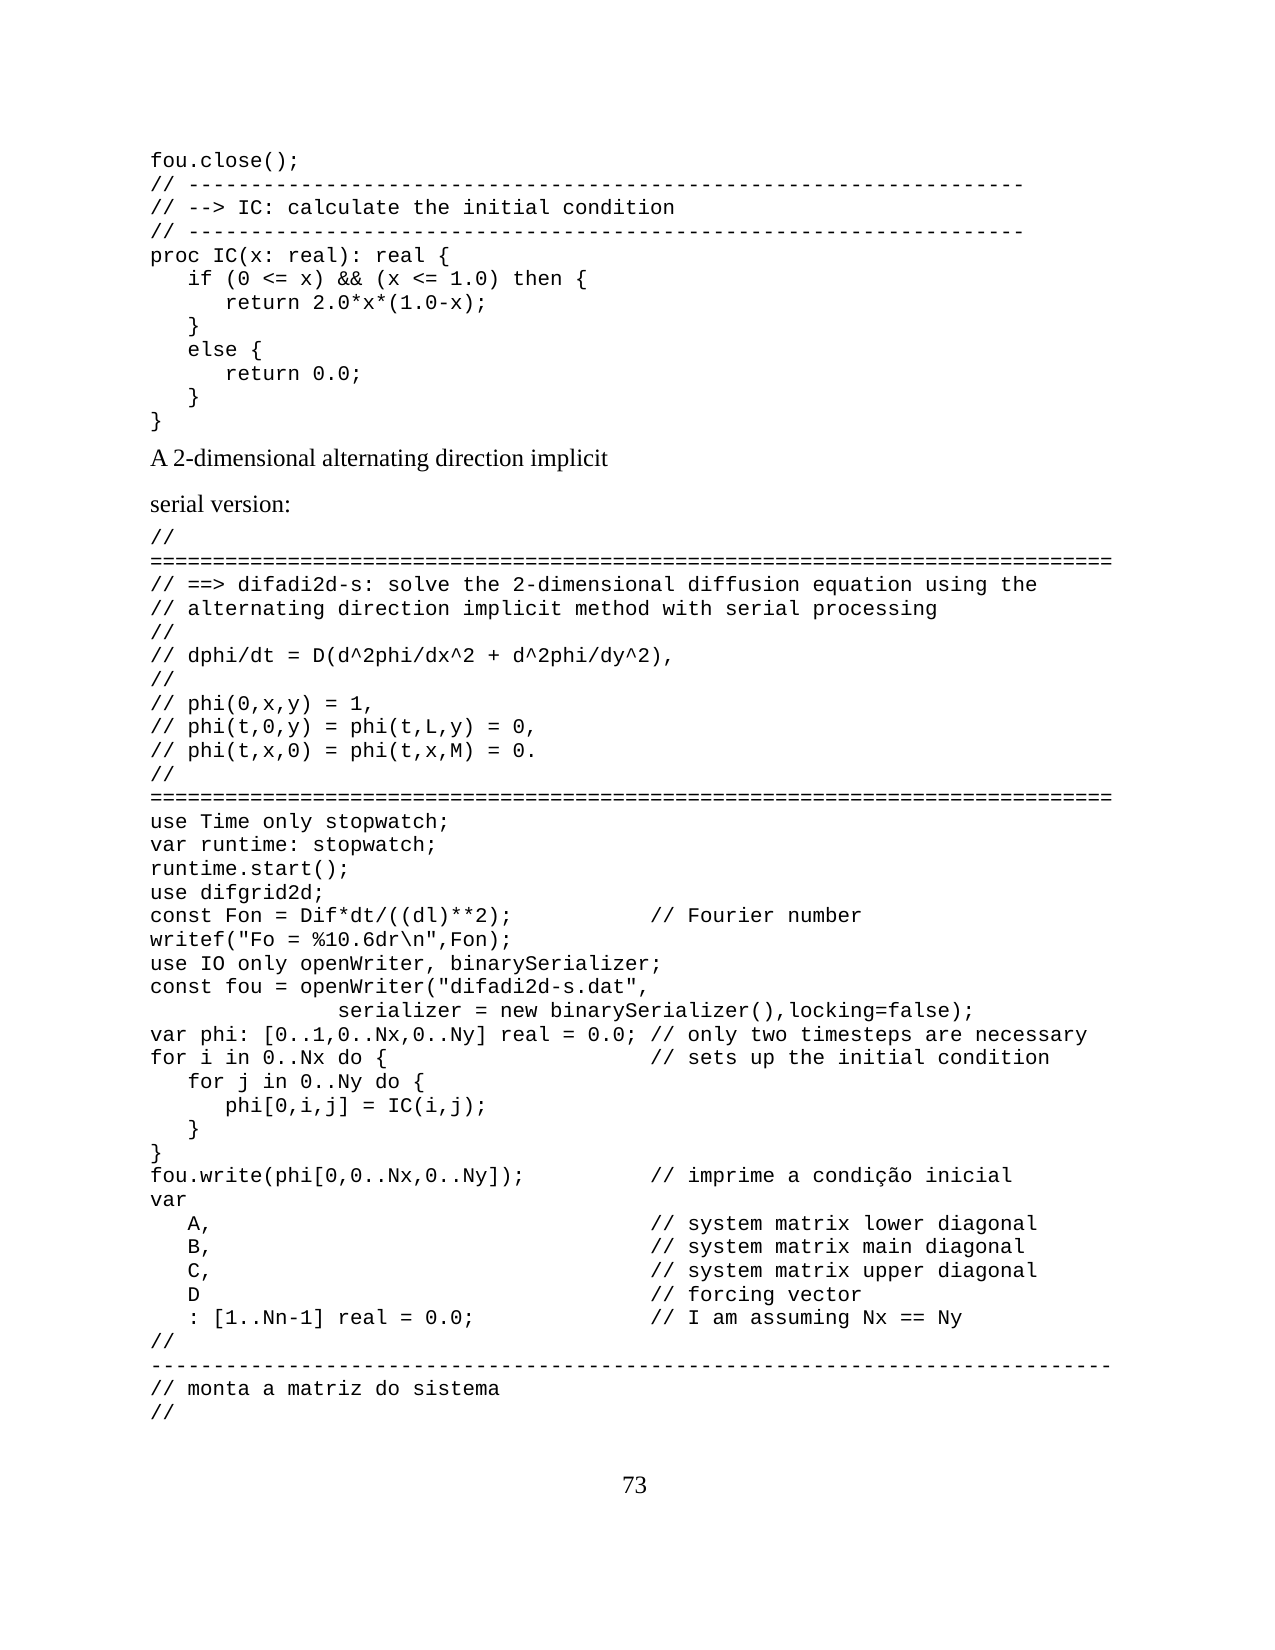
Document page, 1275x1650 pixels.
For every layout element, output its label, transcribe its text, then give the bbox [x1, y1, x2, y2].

text var runtime: stopwatch; [150, 834, 1125, 858]
text // alternating direction implicit method with serial processing [150, 598, 1125, 622]
text // [150, 622, 1125, 645]
text C, // system matrix upper diagonal [150, 1260, 1125, 1284]
text B, // system matrix main diagonal [150, 1236, 1125, 1260]
text } [150, 316, 1125, 339]
text use IO only openWriter, binarySerializer; [150, 953, 1125, 976]
text return 0.0; [150, 363, 1125, 386]
text : [1..Nn-1] real = 0.0; // I am assuming Nx == Ny [150, 1307, 1125, 1331]
text serial version: [150, 489, 1125, 518]
text serializer = new binarySerializer(),locking=false); [150, 1000, 1125, 1024]
text // ------------------------------------------------------------------- [150, 221, 1125, 244]
text } [150, 386, 1125, 410]
text use Time only stopwatch; [150, 811, 1125, 834]
text D // forcing vector [150, 1284, 1125, 1307]
text A, // system matrix lower diagonal [150, 1213, 1125, 1236]
text proc IC(x: real): real { [150, 244, 1125, 268]
text // ==> difadi2d-s: solve the 2-dimensional diffusion equation using the [150, 574, 1125, 598]
text } [150, 1142, 1125, 1166]
text // phi(t,x,0) = phi(t,x,M) = 0. [150, 740, 1125, 763]
text // ----------------------------------------------------------------------------- [150, 1331, 1125, 1378]
text return 2.0*x*(1.0-x); [150, 292, 1125, 316]
text // [150, 669, 1125, 693]
text // monta a matriz do sistema [150, 1378, 1125, 1402]
text // ----------------------------------------------------------------------------- [150, 1402, 1125, 1426]
text // --> IC: calculate the initial condition [150, 197, 1125, 221]
text // ============================================================================= [150, 527, 1125, 574]
text writef("Fo = %10.6dr\n",Fon); [150, 929, 1125, 953]
text phi[0,i,j] = IC(i,j); [150, 1094, 1125, 1118]
text fou.close(); [150, 150, 1125, 174]
text else { [150, 339, 1125, 363]
text fou.write(phi[0,0..Nx,0..Ny]); // imprime a condição inicial [150, 1166, 1125, 1189]
text const fou = openWriter("difadi2d-s.dat", [150, 976, 1125, 1000]
text for i in 0..Nx do { // sets up the initial condition [150, 1047, 1125, 1071]
text A 2-dimensional alternating direction implicit [150, 443, 1125, 471]
text // phi(t,0,y) = phi(t,L,y) = 0, [150, 716, 1125, 740]
text } [150, 1118, 1125, 1142]
text var [150, 1189, 1125, 1213]
text // ============================================================================= [150, 763, 1125, 811]
text use difgrid2d; [150, 882, 1125, 905]
text // phi(0,x,y) = 1, [150, 693, 1125, 716]
text runtime.start(); [150, 858, 1125, 882]
text } [150, 410, 1125, 434]
text const Fon = Dif*dt/((dl)**2); // Fourier number [150, 905, 1125, 929]
text // ------------------------------------------------------------------- [150, 174, 1125, 197]
text if (0 <= x) && (x <= 1.0) then { [150, 268, 1125, 292]
text var phi: [0..1,0..Nx,0..Ny] real = 0.0; // only two timesteps are necessary [150, 1024, 1125, 1047]
text for j in 0..Ny do { [150, 1071, 1125, 1094]
text // dphi/dt = D(d^2phi/dx^2 + d^2phi/dy^2), [150, 645, 1125, 669]
